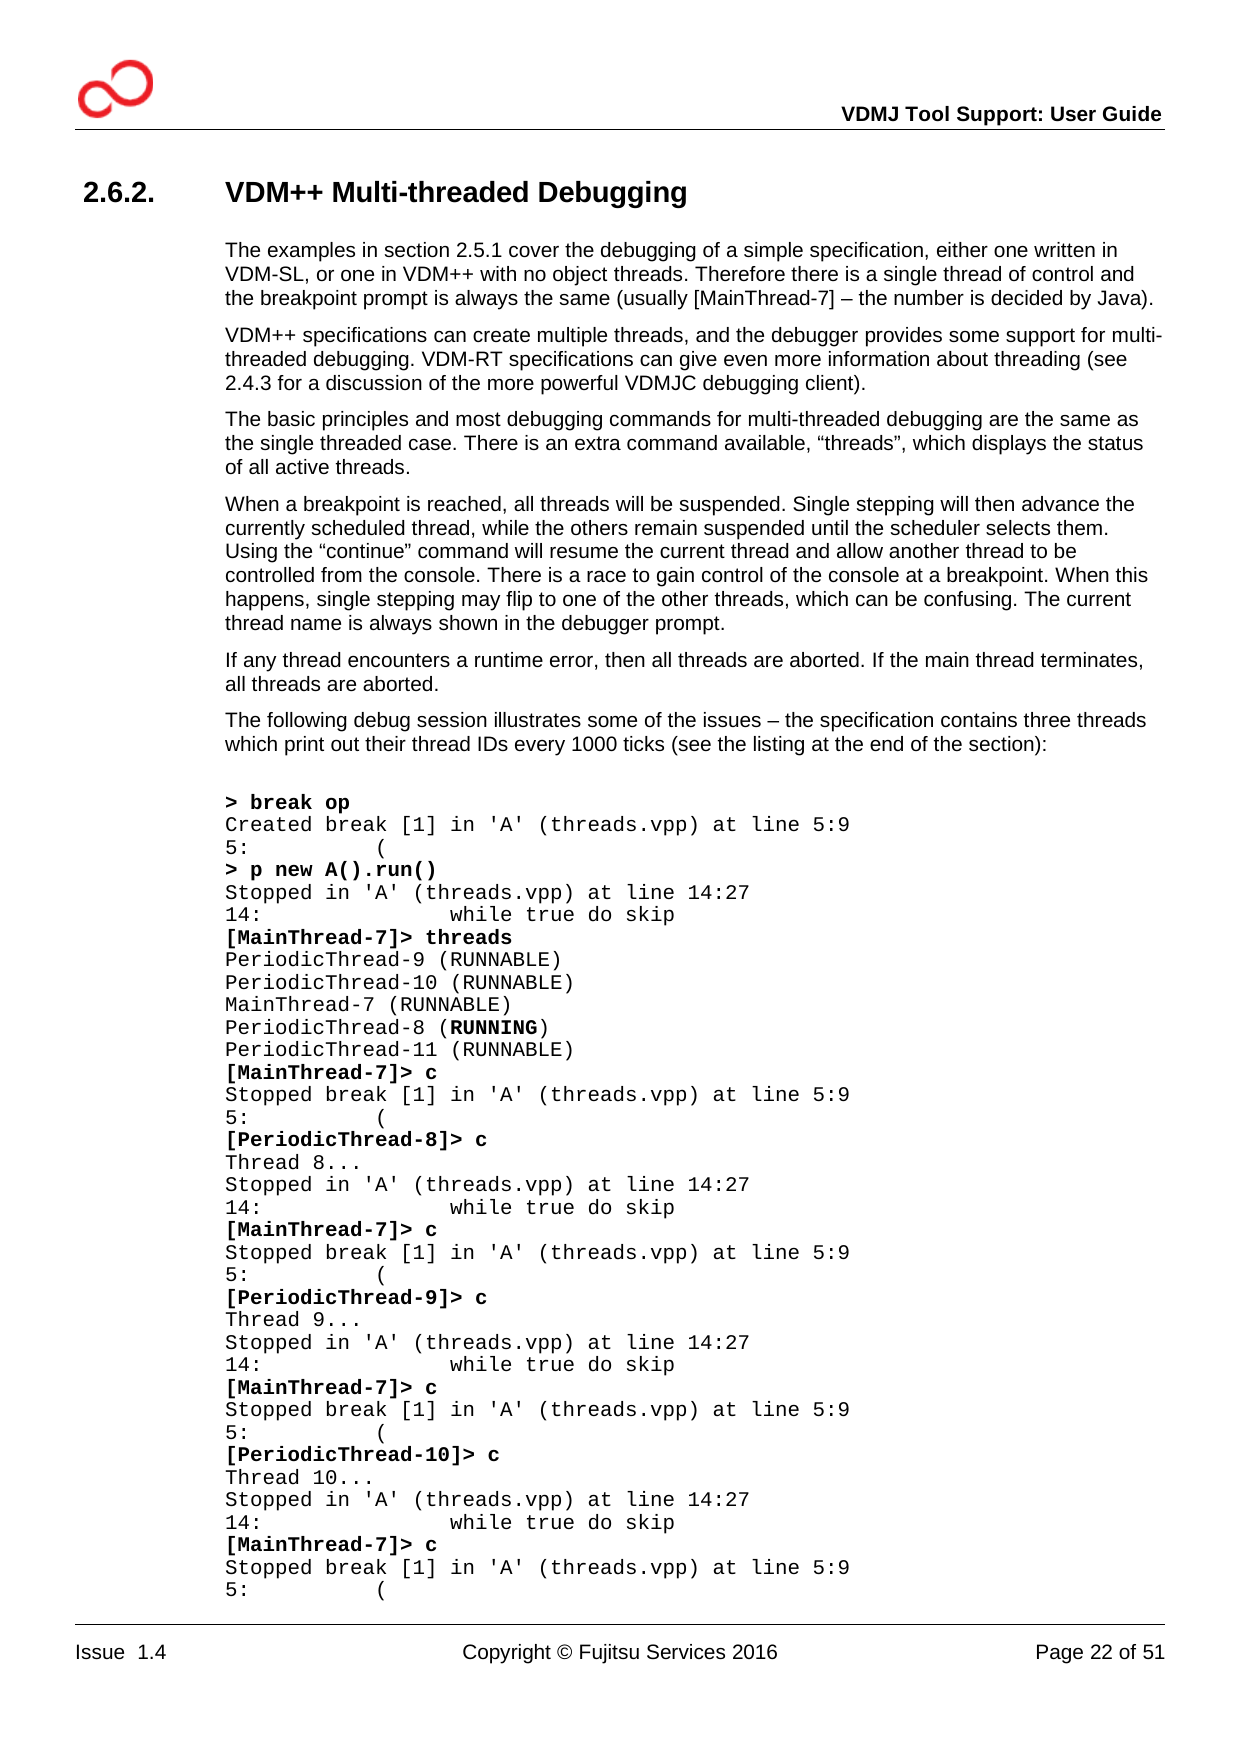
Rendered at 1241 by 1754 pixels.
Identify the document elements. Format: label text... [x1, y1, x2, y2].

text [MainThread-7]> c [225, 1061, 1165, 1084]
text Thread 10... [225, 1466, 1165, 1489]
text The examples in section 2.5.1 cover the debugging of a simple specification, either one written in VDM-SL, or one in VDM++ with no object threads. Therefore there is a single thread of control and the breakpoint prompt is always the same (usually [MainThread-7] – the number is decided by Java). [225, 239, 1165, 311]
text VDM++ specifications can create multiple threads, and the debugger provides some support for multi-threaded debugging. VDM-RT specifications can give even more information about threading (see 2.4.3 for a discussion of the more powerful VDMJC debugging client). [225, 323, 1165, 395]
text Stopped in 'A' (threads.vpp) at line 14:27 [225, 1331, 1165, 1354]
text MainThread-7 (RUNNABLE) [225, 994, 1165, 1016]
text 5: ( [225, 1264, 1165, 1286]
text [PeriodicThread-10]> c [225, 1444, 1165, 1466]
text [MainThread-7]> threads [225, 926, 1165, 949]
text 14: while true do skip [225, 1354, 1165, 1376]
text Thread 9... [225, 1309, 1165, 1331]
text 14: while true do skip [225, 1196, 1165, 1219]
text [MainThread-7]> c [225, 1219, 1165, 1241]
text [MainThread-7]> c [225, 1534, 1165, 1556]
text 5: ( [225, 836, 1165, 859]
text Stopped break [1] in 'A' (threads.vpp) at line 5:9 [225, 1399, 1165, 1421]
text The following debug session illustrates some of the issues – the specification contains three threads which print out their thread IDs every 1000 ticks (see the listing at the end of the section): [225, 708, 1165, 756]
text The basic principles and most debugging commands for multi-threaded debugging are the same as the single threaded case. There is an extra command available, “threads”, which displays the status of all active threads. [225, 407, 1165, 479]
text > break op [225, 791, 1165, 814]
text PeriodicThread-8 (RUNNING) [225, 1016, 1165, 1039]
text [PeriodicThread-8]> c [225, 1129, 1165, 1151]
text PeriodicThread-9 (RUNNABLE) [225, 949, 1165, 971]
subtitle VDM++ Multi-threaded Debugging [75, 175, 1165, 209]
text PeriodicThread-10 (RUNNABLE) [225, 971, 1165, 994]
text If any thread encounters a runtime error, then all threads are aborted. If the main thread terminates, all threads are aborted. [225, 648, 1165, 696]
text 5: ( [225, 1106, 1165, 1129]
text > p new A().run() [225, 859, 1165, 881]
text Stopped in 'A' (threads.vpp) at line 14:27 [225, 1489, 1165, 1511]
text 5: ( [225, 1579, 1165, 1601]
text [PeriodicThread-9]> c [225, 1286, 1165, 1309]
text PeriodicThread-11 (RUNNABLE) [225, 1039, 1165, 1061]
text Stopped in 'A' (threads.vpp) at line 14:27 [225, 881, 1165, 904]
text Thread 8... [225, 1151, 1165, 1174]
text [MainThread-7]> c [225, 1376, 1165, 1399]
text When a breakpoint is reached, all threads will be suspended. Single stepping will then advance the currently scheduled thread, while the others remain suspended until the scheduler selects them. Using the “continue” command will resume the current thread and allow another thread to be controlled from the console. There is a race to gain control of the console at a breakpoint. When this happens, single stepping may flip to one of the other threads, which can be confusing. The current thread name is always shown in the debugger prompt. [225, 492, 1165, 636]
text Stopped break [1] in 'A' (threads.vpp) at line 5:9 [225, 1084, 1165, 1106]
text Stopped in 'A' (threads.vpp) at line 14:27 [225, 1174, 1165, 1196]
picture [78, 52, 153, 128]
text Stopped break [1] in 'A' (threads.vpp) at line 5:9 [225, 1241, 1165, 1264]
text Stopped break [1] in 'A' (threads.vpp) at line 5:9 [225, 1556, 1165, 1579]
text 5: ( [225, 1421, 1165, 1444]
text Created break [1] in 'A' (threads.vpp) at line 5:9 [225, 814, 1165, 836]
text 14: while true do skip [225, 904, 1165, 926]
text 14: while true do skip [225, 1511, 1165, 1534]
